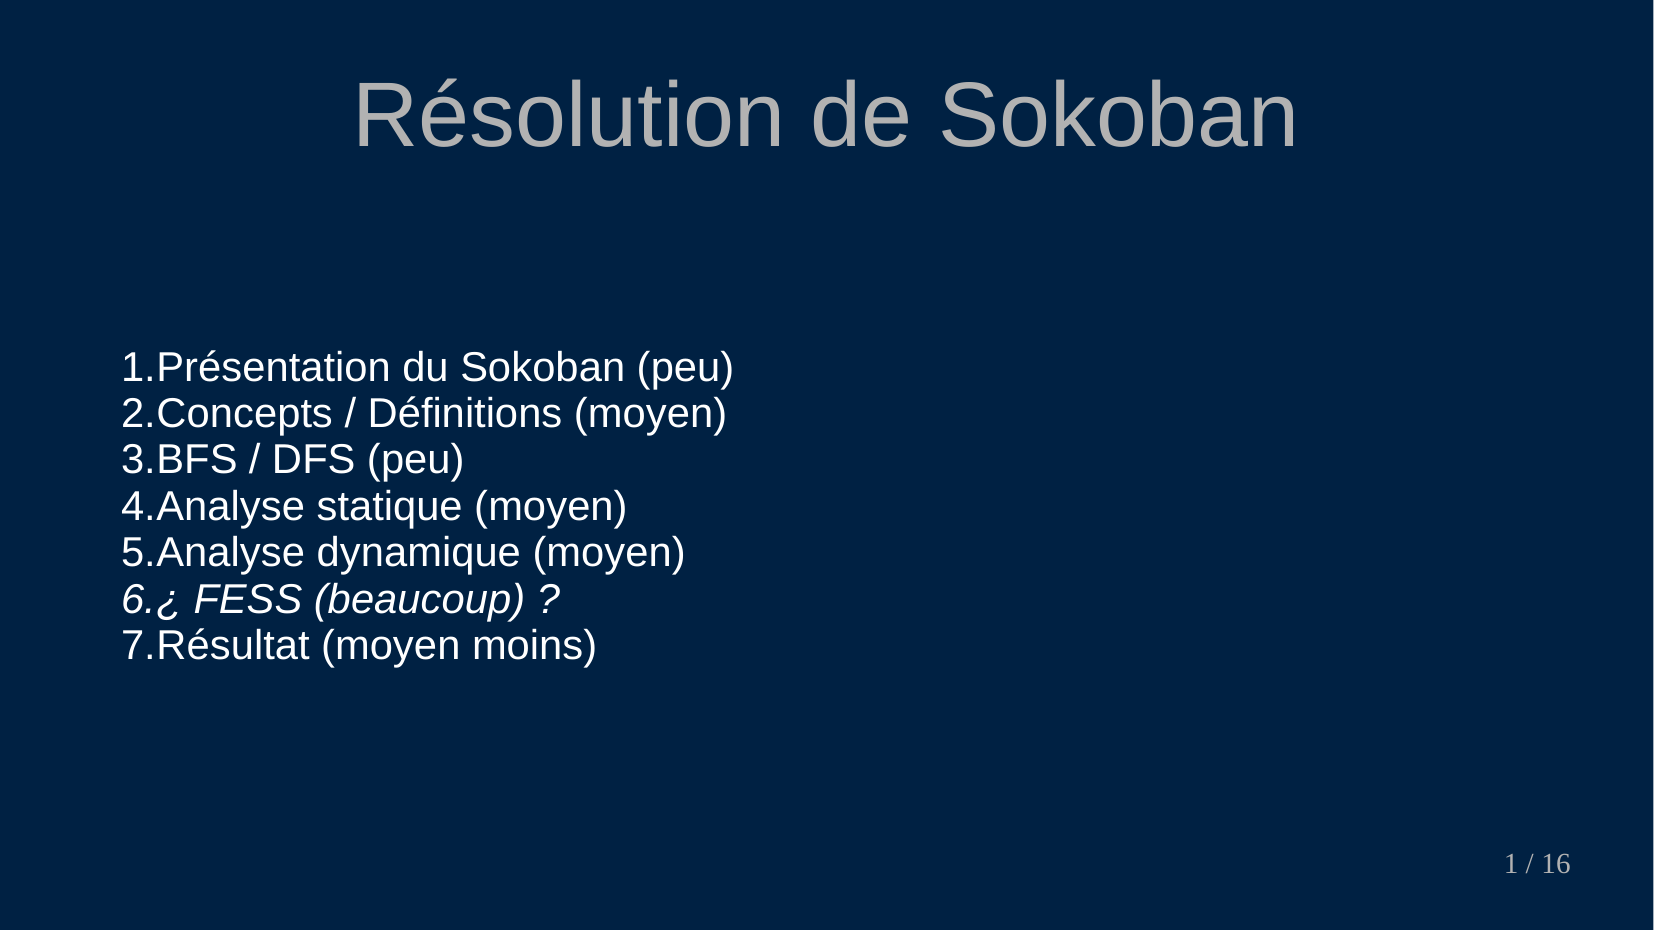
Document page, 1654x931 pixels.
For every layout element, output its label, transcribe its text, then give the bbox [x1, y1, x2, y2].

title Résolution de Sokoban [82, 37, 1571, 193]
text_box Présentation du Sokoban (peu) Concepts / Définitions (moyen) BFS / DFS (peu) Analyse statique (moyen) Analyse dynamique (moyen) ¿ FESS (beaucoup) ? Résultat (moyen moins) [106, 236, 1548, 776]
